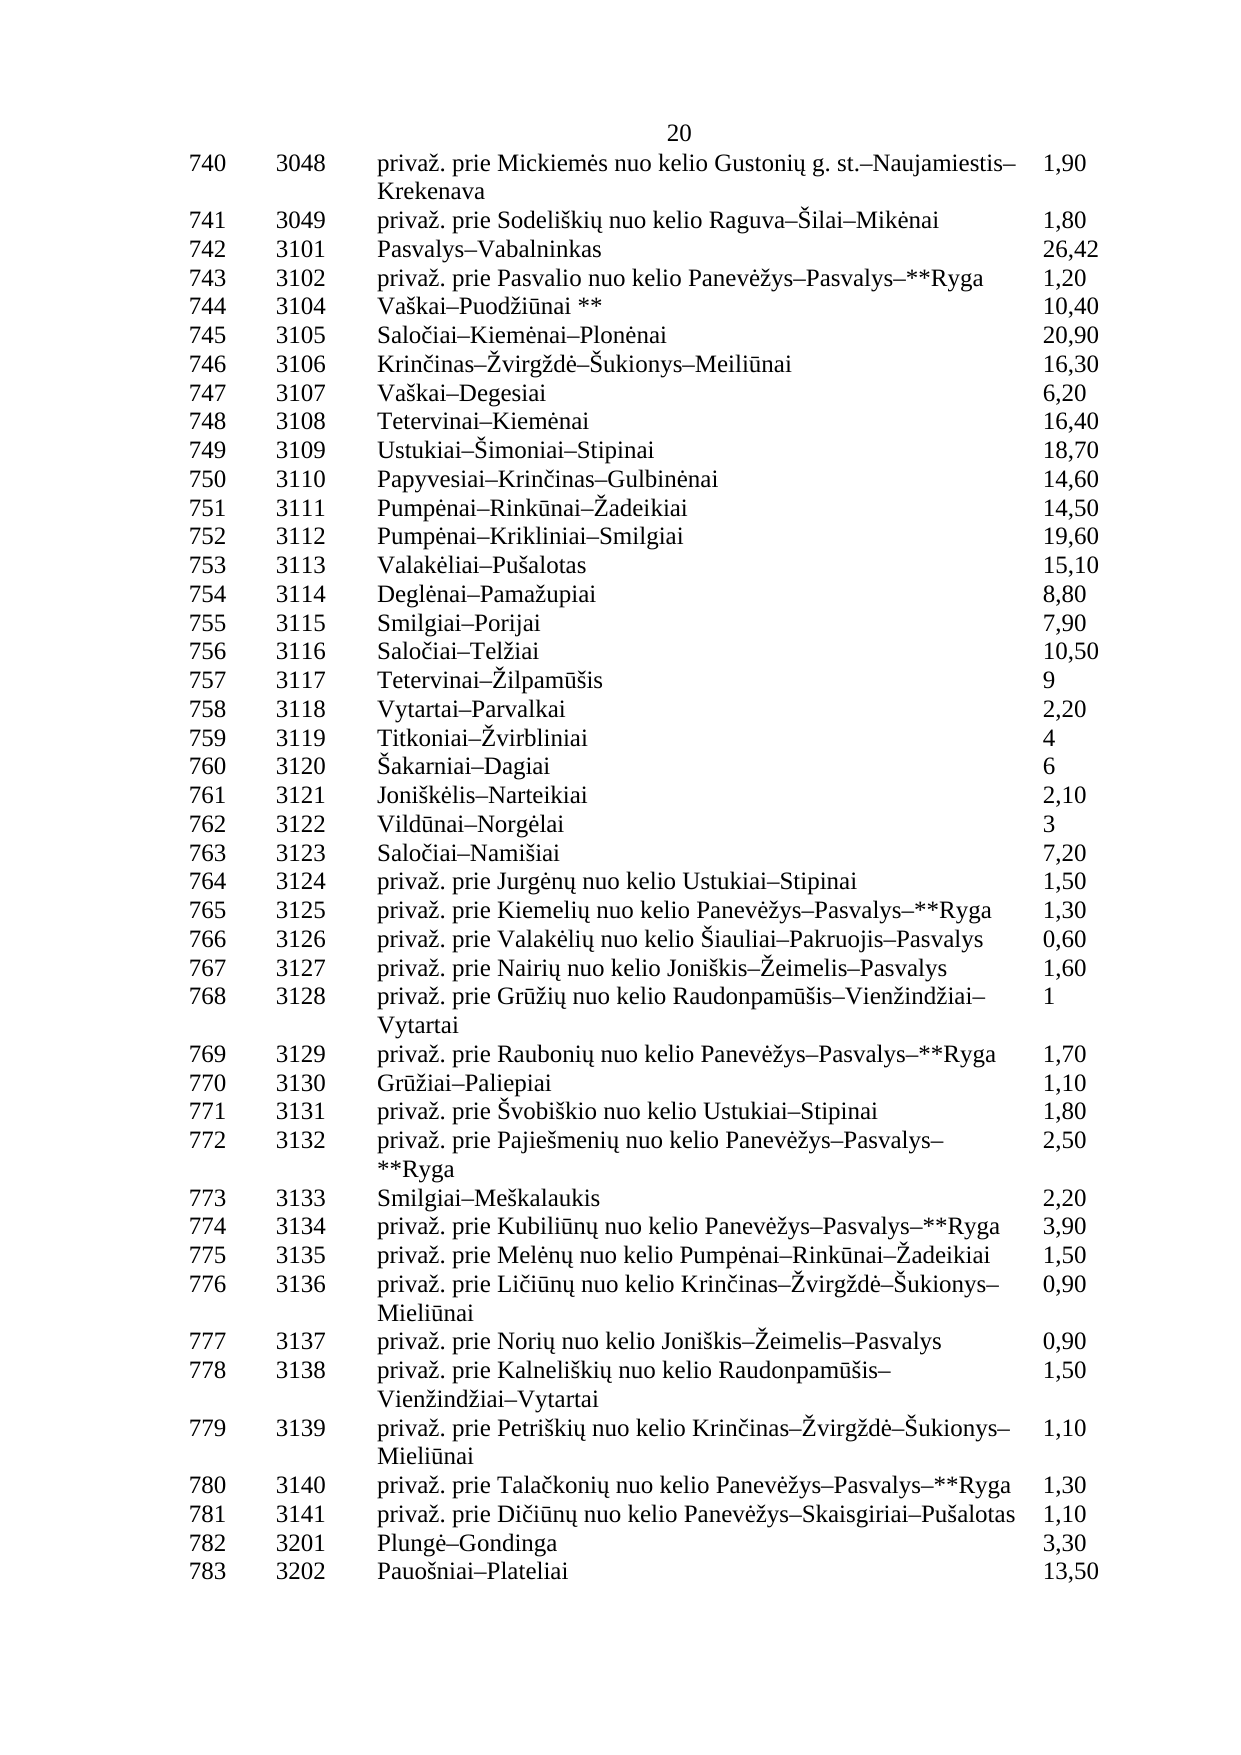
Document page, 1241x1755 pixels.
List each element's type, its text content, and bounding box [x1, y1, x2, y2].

table_cell 767 [177, 953, 264, 981]
table_cell privaž. prie Sodeliškių nuo kelio Raguva–Šilai–Mikėnai [366, 205, 1031, 234]
table_cell 745 [177, 320, 264, 349]
table_cell Joniškėlis–Narteikiai [366, 780, 1031, 809]
table_cell 10,50 [1031, 636, 1181, 665]
table_cell 3115 [264, 608, 366, 636]
table_cell 3132 [264, 1125, 366, 1183]
table_cell 3 [1031, 809, 1181, 838]
table_cell privaž. prie Pasvalio nuo kelio Panevėžys–Pasvalys–**Ryga [366, 263, 1031, 291]
table_cell 16,40 [1031, 406, 1181, 435]
table_cell 763 [177, 838, 264, 866]
table_cell 3134 [264, 1211, 366, 1240]
table_cell 1,50 [1031, 1240, 1181, 1269]
table_cell 3106 [264, 349, 366, 378]
table_cell 1,10 [1031, 1413, 1181, 1470]
table_cell 1,50 [1031, 1355, 1181, 1413]
table_cell 775 [177, 1240, 264, 1269]
table_cell Pauošniai–Plateliai [366, 1556, 1031, 1585]
table_cell 755 [177, 608, 264, 636]
table_cell privaž. prie Pajiešmenių nuo kelio Panevėžys–Pasvalys–**Ryga [366, 1125, 1031, 1183]
table_cell 758 [177, 694, 264, 723]
table_cell privaž. prie Petriškių nuo kelio Krinčinas–Žvirgždė–Šukionys–Mieliūnai [366, 1413, 1031, 1470]
table_cell 3118 [264, 694, 366, 723]
table_cell 1,90 [1031, 148, 1181, 205]
table_cell 3124 [264, 866, 366, 895]
table_cell Saločiai–Kiemėnai–Plonėnai [366, 320, 1031, 349]
table_cell Šakarniai–Dagiai [366, 751, 1031, 780]
table_cell 1,10 [1031, 1499, 1181, 1528]
table_cell 3107 [264, 378, 366, 406]
table_cell 781 [177, 1499, 264, 1528]
table_cell 19,60 [1031, 521, 1181, 550]
table_cell 3129 [264, 1039, 366, 1068]
table_cell 3104 [264, 291, 366, 320]
table_cell 4 [1031, 723, 1181, 751]
table_cell privaž. prie Kalneliškių nuo kelio Raudonpamūšis–Vienžindžiai–Vytartai [366, 1355, 1031, 1413]
table_cell 3125 [264, 895, 366, 924]
table_cell Krinčinas–Žvirgždė–Šukionys–Meiliūnai [366, 349, 1031, 378]
table_cell privaž. prie Grūžių nuo kelio Raudonpamūšis–Vienžindžiai–Vytartai [366, 981, 1031, 1039]
table_cell 1,80 [1031, 1096, 1181, 1125]
table_cell 3120 [264, 751, 366, 780]
table_cell 772 [177, 1125, 264, 1183]
table_cell 742 [177, 234, 264, 263]
table_cell 0,60 [1031, 924, 1181, 953]
table_cell 15,10 [1031, 550, 1181, 579]
table_cell Tetervinai–Žilpamūšis [366, 665, 1031, 694]
table_cell Grūžiai–Paliepiai [366, 1068, 1031, 1096]
table_cell 774 [177, 1211, 264, 1240]
table_cell privaž. prie Melėnų nuo kelio Pumpėnai–Rinkūnai–Žadeikiai [366, 1240, 1031, 1269]
table_cell Vaškai–Degesiai [366, 378, 1031, 406]
table_cell 3138 [264, 1355, 366, 1413]
table_cell privaž. prie Kubiliūnų nuo kelio Panevėžys–Pasvalys–**Ryga [366, 1211, 1031, 1240]
table_cell 13,50 [1031, 1556, 1181, 1585]
table_cell 782 [177, 1528, 264, 1556]
table_cell Saločiai–Namišiai [366, 838, 1031, 866]
table_cell 3127 [264, 953, 366, 981]
table_cell 760 [177, 751, 264, 780]
table_cell 2,20 [1031, 1183, 1181, 1211]
table_cell 750 [177, 464, 264, 493]
table_cell 746 [177, 349, 264, 378]
table_cell 776 [177, 1269, 264, 1326]
table_cell privaž. prie Mickiemės nuo kelio Gustonių g. st.–Naujamiestis–Krekenava [366, 148, 1031, 205]
table_cell 769 [177, 1039, 264, 1068]
table_cell 2,10 [1031, 780, 1181, 809]
table_cell 3,90 [1031, 1211, 1181, 1240]
table_cell 3116 [264, 636, 366, 665]
table_cell Ustukiai–Šimoniai–Stipinai [366, 435, 1031, 464]
table_cell 771 [177, 1096, 264, 1125]
table_cell privaž. prie Dičiūnų nuo kelio Panevėžys–Skaisgiriai–Pušalotas [366, 1499, 1031, 1528]
table_cell Plungė–Gondinga [366, 1528, 1031, 1556]
table_cell 1,10 [1031, 1068, 1181, 1096]
table_cell Deglėnai–Pamažupiai [366, 579, 1031, 608]
table_cell privaž. prie Kiemelių nuo kelio Panevėžys–Pasvalys–**Ryga [366, 895, 1031, 924]
table_cell privaž. prie Valakėlių nuo kelio Šiauliai–Pakruojis–Pasvalys [366, 924, 1031, 953]
table_cell Pasvalys–Vabalninkas [366, 234, 1031, 263]
table_cell 26,42 [1031, 234, 1181, 263]
table_cell 766 [177, 924, 264, 953]
table_cell Saločiai–Telžiai [366, 636, 1031, 665]
table_cell 3,30 [1031, 1528, 1181, 1556]
table_cell 3102 [264, 263, 366, 291]
table_cell 3109 [264, 435, 366, 464]
table_cell 1,70 [1031, 1039, 1181, 1068]
table_cell 3136 [264, 1269, 366, 1326]
table_cell 743 [177, 263, 264, 291]
table_cell 744 [177, 291, 264, 320]
table_cell 3201 [264, 1528, 366, 1556]
table_cell 3119 [264, 723, 366, 751]
table_cell 0,90 [1031, 1269, 1181, 1326]
table_cell 752 [177, 521, 264, 550]
table_cell 3133 [264, 1183, 366, 1211]
table_cell 740 [177, 148, 264, 205]
table_cell 3122 [264, 809, 366, 838]
table_cell 3111 [264, 493, 366, 521]
table_cell Pumpėnai–Krikliniai–Smilgiai [366, 521, 1031, 550]
table_cell 783 [177, 1556, 264, 1585]
table_cell 3202 [264, 1556, 366, 1585]
table_cell 3105 [264, 320, 366, 349]
table_cell 3121 [264, 780, 366, 809]
table_cell 753 [177, 550, 264, 579]
table_cell 6 [1031, 751, 1181, 780]
table_cell Papyvesiai–Krinčinas–Gulbinėnai [366, 464, 1031, 493]
table_cell 749 [177, 435, 264, 464]
table_cell 751 [177, 493, 264, 521]
table_cell 1,30 [1031, 1470, 1181, 1499]
table_cell 3112 [264, 521, 366, 550]
table_cell Tetervinai–Kiemėnai [366, 406, 1031, 435]
table_cell 7,20 [1031, 838, 1181, 866]
table_cell 16,30 [1031, 349, 1181, 378]
table_cell 747 [177, 378, 264, 406]
table_cell 2,20 [1031, 694, 1181, 723]
table_cell 9 [1031, 665, 1181, 694]
table_cell 3108 [264, 406, 366, 435]
table_cell 10,40 [1031, 291, 1181, 320]
table_cell 3130 [264, 1068, 366, 1096]
table_cell 770 [177, 1068, 264, 1096]
table_cell 0,90 [1031, 1326, 1181, 1355]
table_cell privaž. prie Talačkonių nuo kelio Panevėžys–Pasvalys–**Ryga [366, 1470, 1031, 1499]
table_cell privaž. prie Nairių nuo kelio Joniškis–Žeimelis–Pasvalys [366, 953, 1031, 981]
table_cell 3101 [264, 234, 366, 263]
table_cell 3139 [264, 1413, 366, 1470]
table_cell 7,90 [1031, 608, 1181, 636]
table_cell 756 [177, 636, 264, 665]
table_cell 3049 [264, 205, 366, 234]
table_cell Titkoniai–Žvirbliniai [366, 723, 1031, 751]
table_cell 761 [177, 780, 264, 809]
table_cell 3135 [264, 1240, 366, 1269]
table_cell 741 [177, 205, 264, 234]
table_cell 1,50 [1031, 866, 1181, 895]
table_cell Smilgiai–Meškalaukis [366, 1183, 1031, 1211]
table_cell 2,50 [1031, 1125, 1181, 1183]
table_cell privaž. prie Raubonių nuo kelio Panevėžys–Pasvalys–**Ryga [366, 1039, 1031, 1068]
table_cell 3117 [264, 665, 366, 694]
table_cell 748 [177, 406, 264, 435]
table_cell 3048 [264, 148, 366, 205]
table_cell 20,90 [1031, 320, 1181, 349]
table_cell Vildūnai–Norgėlai [366, 809, 1031, 838]
table_cell Vytartai–Parvalkai [366, 694, 1031, 723]
table_cell 18,70 [1031, 435, 1181, 464]
table_cell Valakėliai–Pušalotas [366, 550, 1031, 579]
table_cell 14,50 [1031, 493, 1181, 521]
table_cell privaž. prie Norių nuo kelio Joniškis–Žeimelis–Pasvalys [366, 1326, 1031, 1355]
table_cell 765 [177, 895, 264, 924]
table_cell 8,80 [1031, 579, 1181, 608]
table_cell 3131 [264, 1096, 366, 1125]
table_cell 6,20 [1031, 378, 1181, 406]
table_cell privaž. prie Jurgėnų nuo kelio Ustukiai–Stipinai [366, 866, 1031, 895]
table_cell 3110 [264, 464, 366, 493]
table_cell 3114 [264, 579, 366, 608]
table_cell 759 [177, 723, 264, 751]
table_cell 1 [1031, 981, 1181, 1039]
table_cell 3126 [264, 924, 366, 953]
table_cell privaž. prie Švobiškio nuo kelio Ustukiai–Stipinai [366, 1096, 1031, 1125]
table_cell 780 [177, 1470, 264, 1499]
table_cell 768 [177, 981, 264, 1039]
table_cell Smilgiai–Porijai [366, 608, 1031, 636]
table_cell 754 [177, 579, 264, 608]
table_cell 3140 [264, 1470, 366, 1499]
table_cell 1,20 [1031, 263, 1181, 291]
table_cell 779 [177, 1413, 264, 1470]
table_cell 762 [177, 809, 264, 838]
table_cell 778 [177, 1355, 264, 1413]
table_cell privaž. prie Ličiūnų nuo kelio Krinčinas–Žvirgždė–Šukionys–Mieliūnai [366, 1269, 1031, 1326]
table_cell 3123 [264, 838, 366, 866]
table_cell 757 [177, 665, 264, 694]
table_cell 777 [177, 1326, 264, 1355]
table_cell 3113 [264, 550, 366, 579]
table_cell 764 [177, 866, 264, 895]
table_cell 3137 [264, 1326, 366, 1355]
table_cell Pumpėnai–Rinkūnai–Žadeikiai [366, 493, 1031, 521]
table_cell 1,30 [1031, 895, 1181, 924]
table_cell 1,60 [1031, 953, 1181, 981]
table_cell 14,60 [1031, 464, 1181, 493]
table_cell 3141 [264, 1499, 366, 1528]
table_cell 1,80 [1031, 205, 1181, 234]
table_cell 3128 [264, 981, 366, 1039]
table_cell 773 [177, 1183, 264, 1211]
table_cell Vaškai–Puodžiūnai ** [366, 291, 1031, 320]
